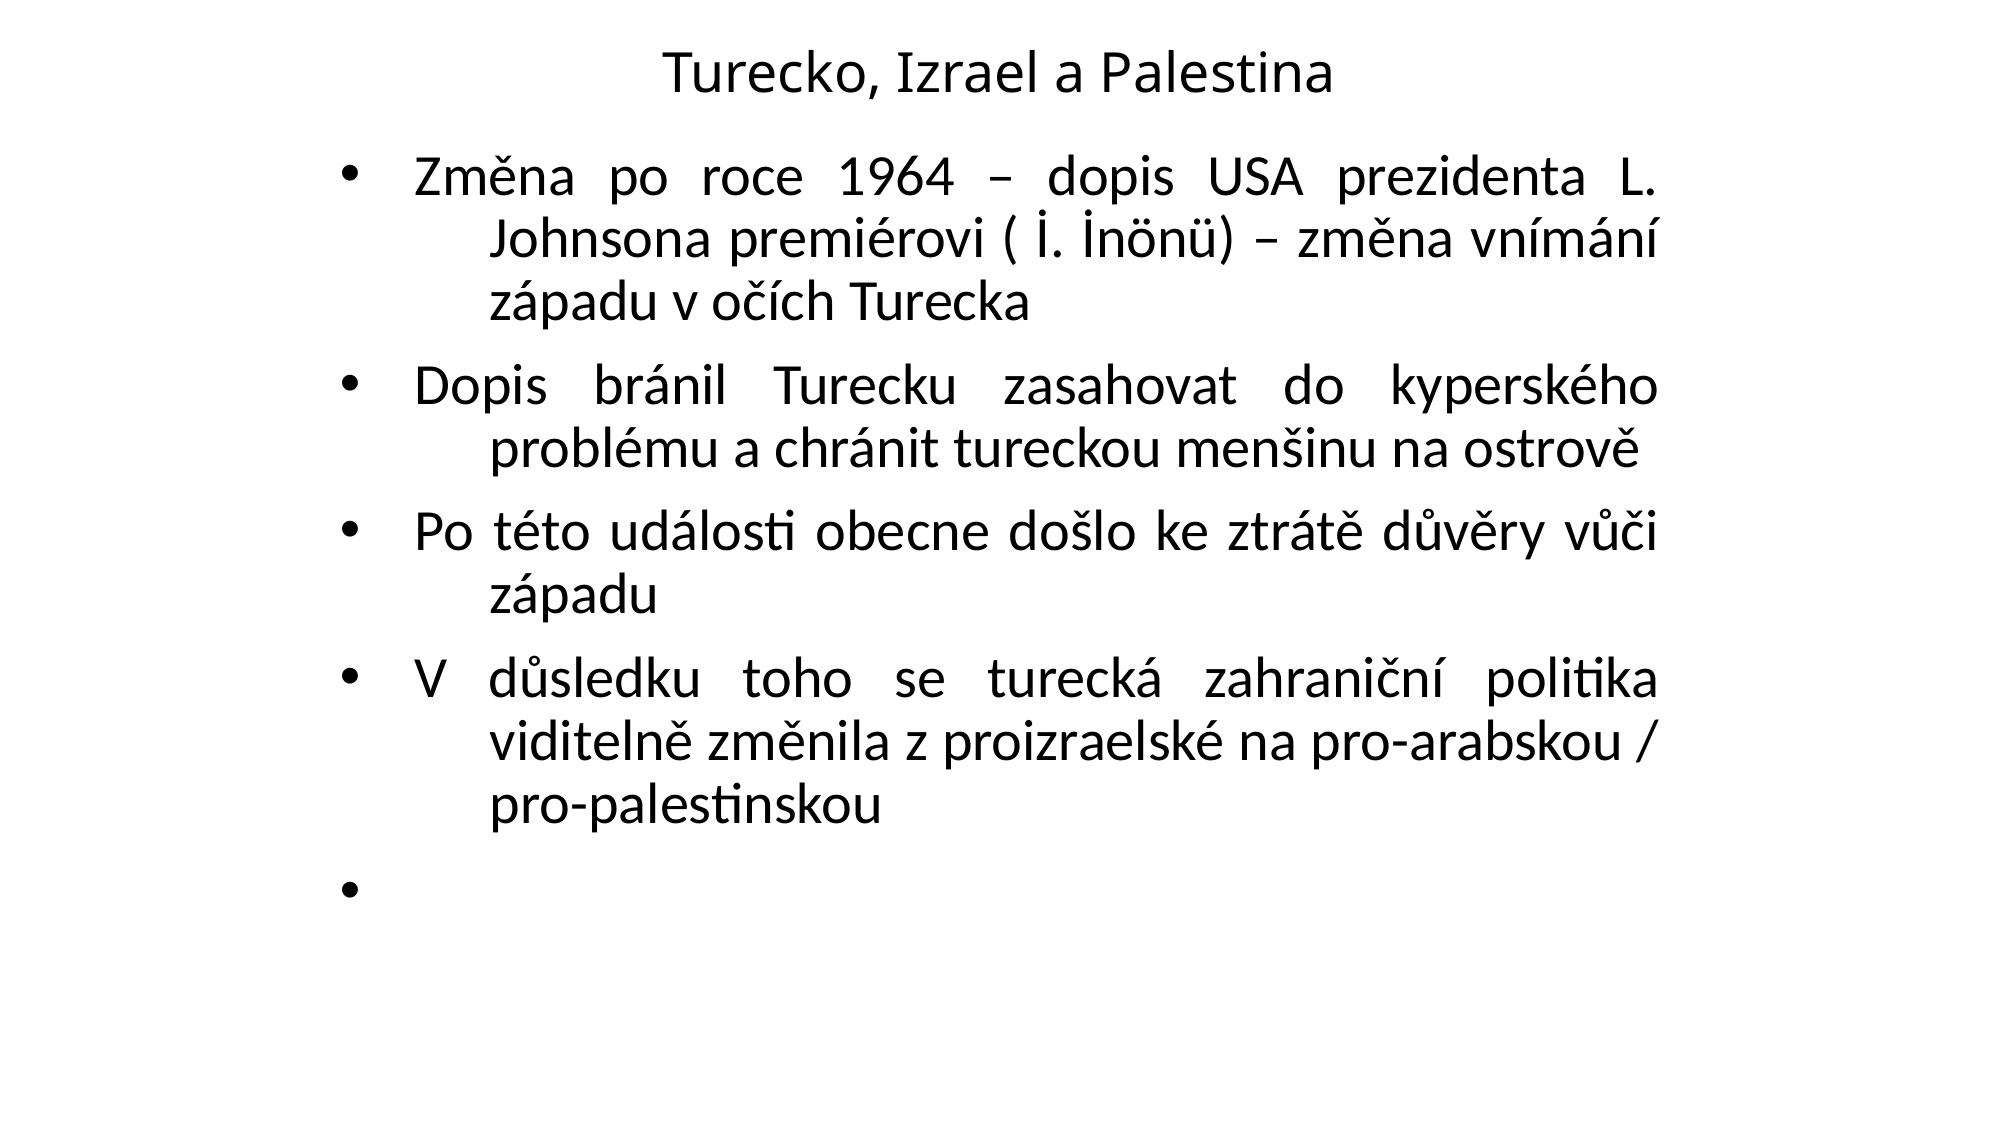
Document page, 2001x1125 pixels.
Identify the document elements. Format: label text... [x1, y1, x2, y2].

title Turecko, Izrael a Palestina [324, 36, 1675, 112]
list Změna po roce 1964 – dopis USA prezidenta L. Johnsona premiérovi ( İ. İnönü) – změna vnímání západu v očích Turecka Dopis bránil Turecku zasahovat do kyperského problému a chránit tureckou menšinu na ostrově Po této události obecne došlo ke ztrátě důvěry vůči západu V důsledku toho se turecká zahraniční politika viditelně změnila z proizraelské na pro-arabskou / pro-palestinskou [324, 137, 1675, 1094]
